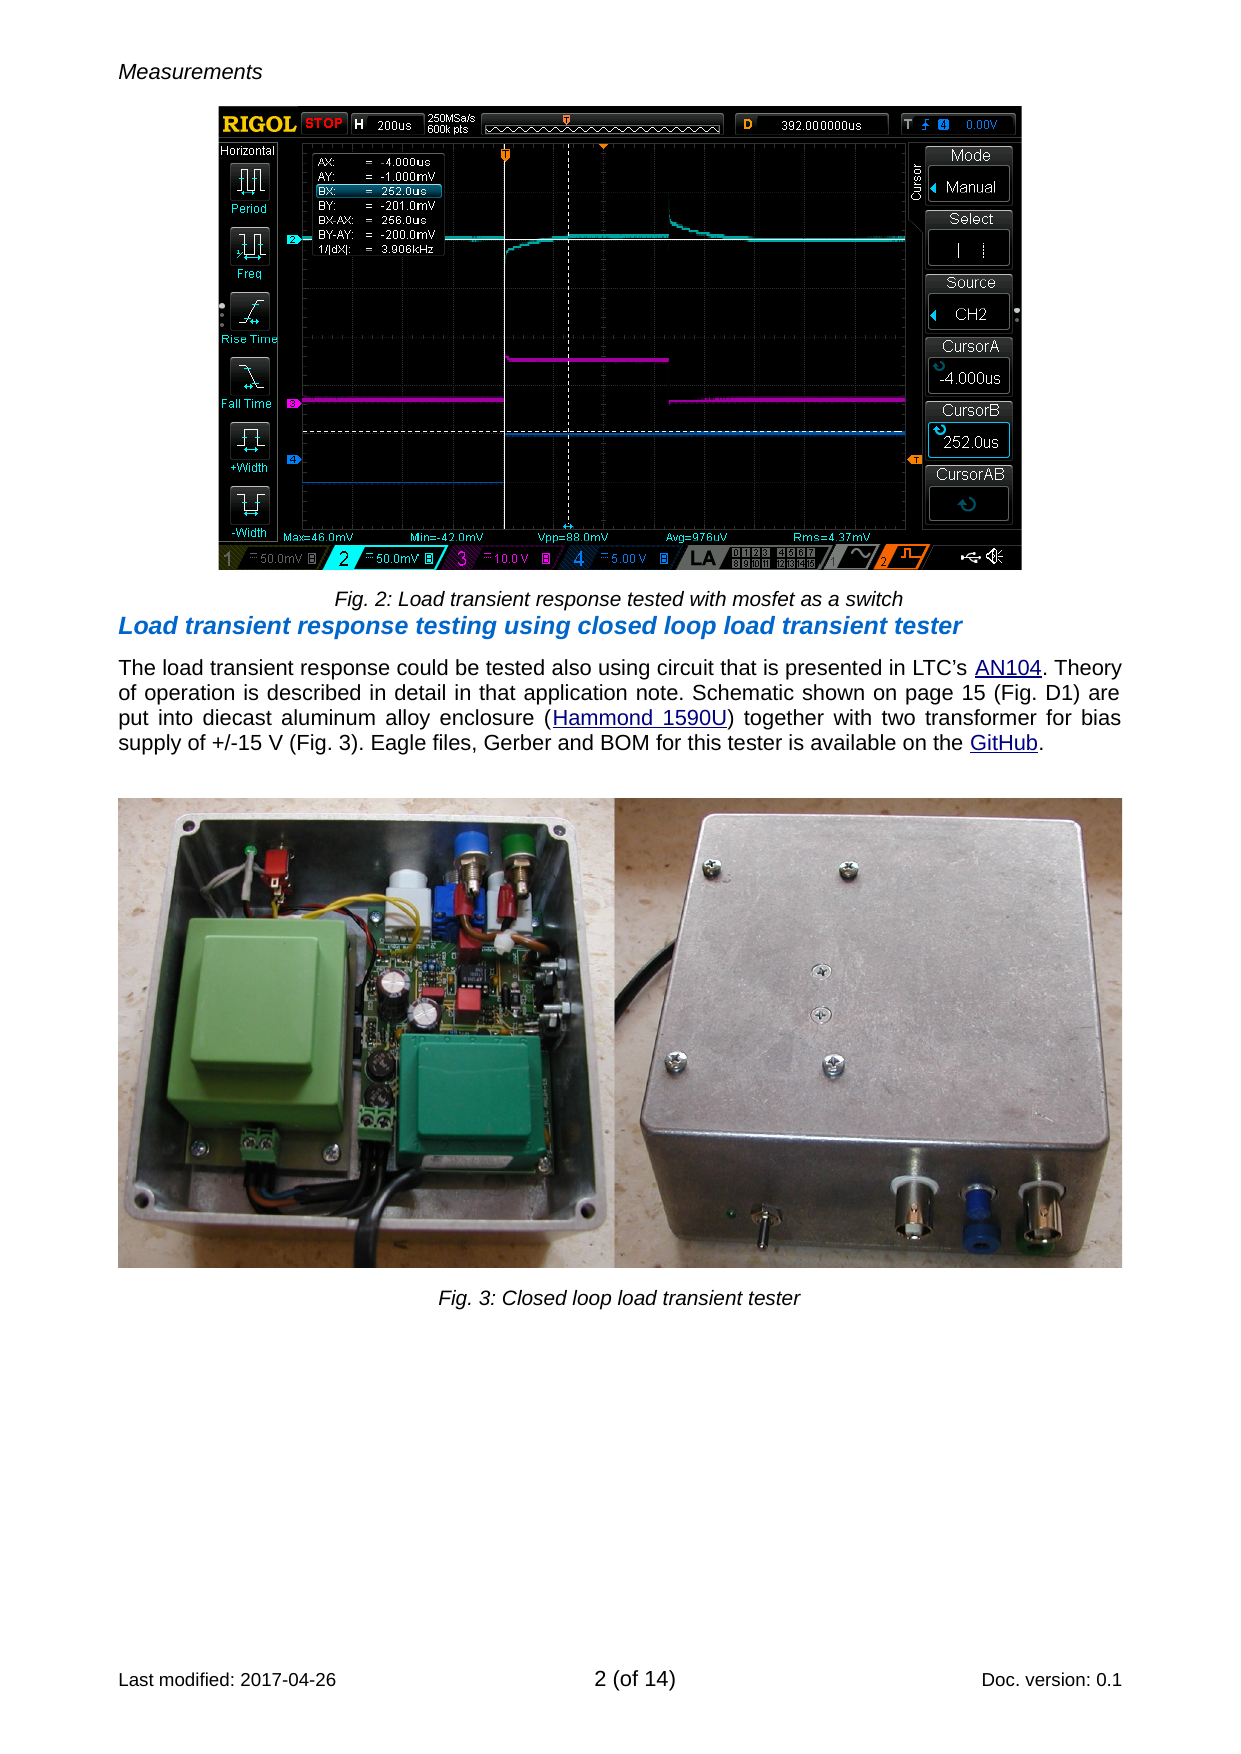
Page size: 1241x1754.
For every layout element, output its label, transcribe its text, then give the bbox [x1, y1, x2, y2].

list Fig. 2: Load transient response tested with mosfet as a switch [218, 570, 1022, 611]
subtitle Load transient response testing using closed loop load transient tester [118, 570, 1122, 640]
text The load transient response could be tested also using circuit that is presented in LTC’s AN104. Theory of operation is described in detail in that application note. Schematic shown on page 15 (Fig. D1) are put into diecast aluminum alloy enclosure (Hammond 1590U) together with two transformer for bias supply of +/-15 V (Fig. 3). Eagle files, Gerber and BOM for this tester is available on the GitHub. [118, 655, 1122, 756]
picture [118, 798, 1123, 1268]
picture [218, 106, 1022, 570]
text Fig. 3: Closed loop load transient tester [118, 1268, 1122, 1310]
text [118, 793, 1122, 798]
